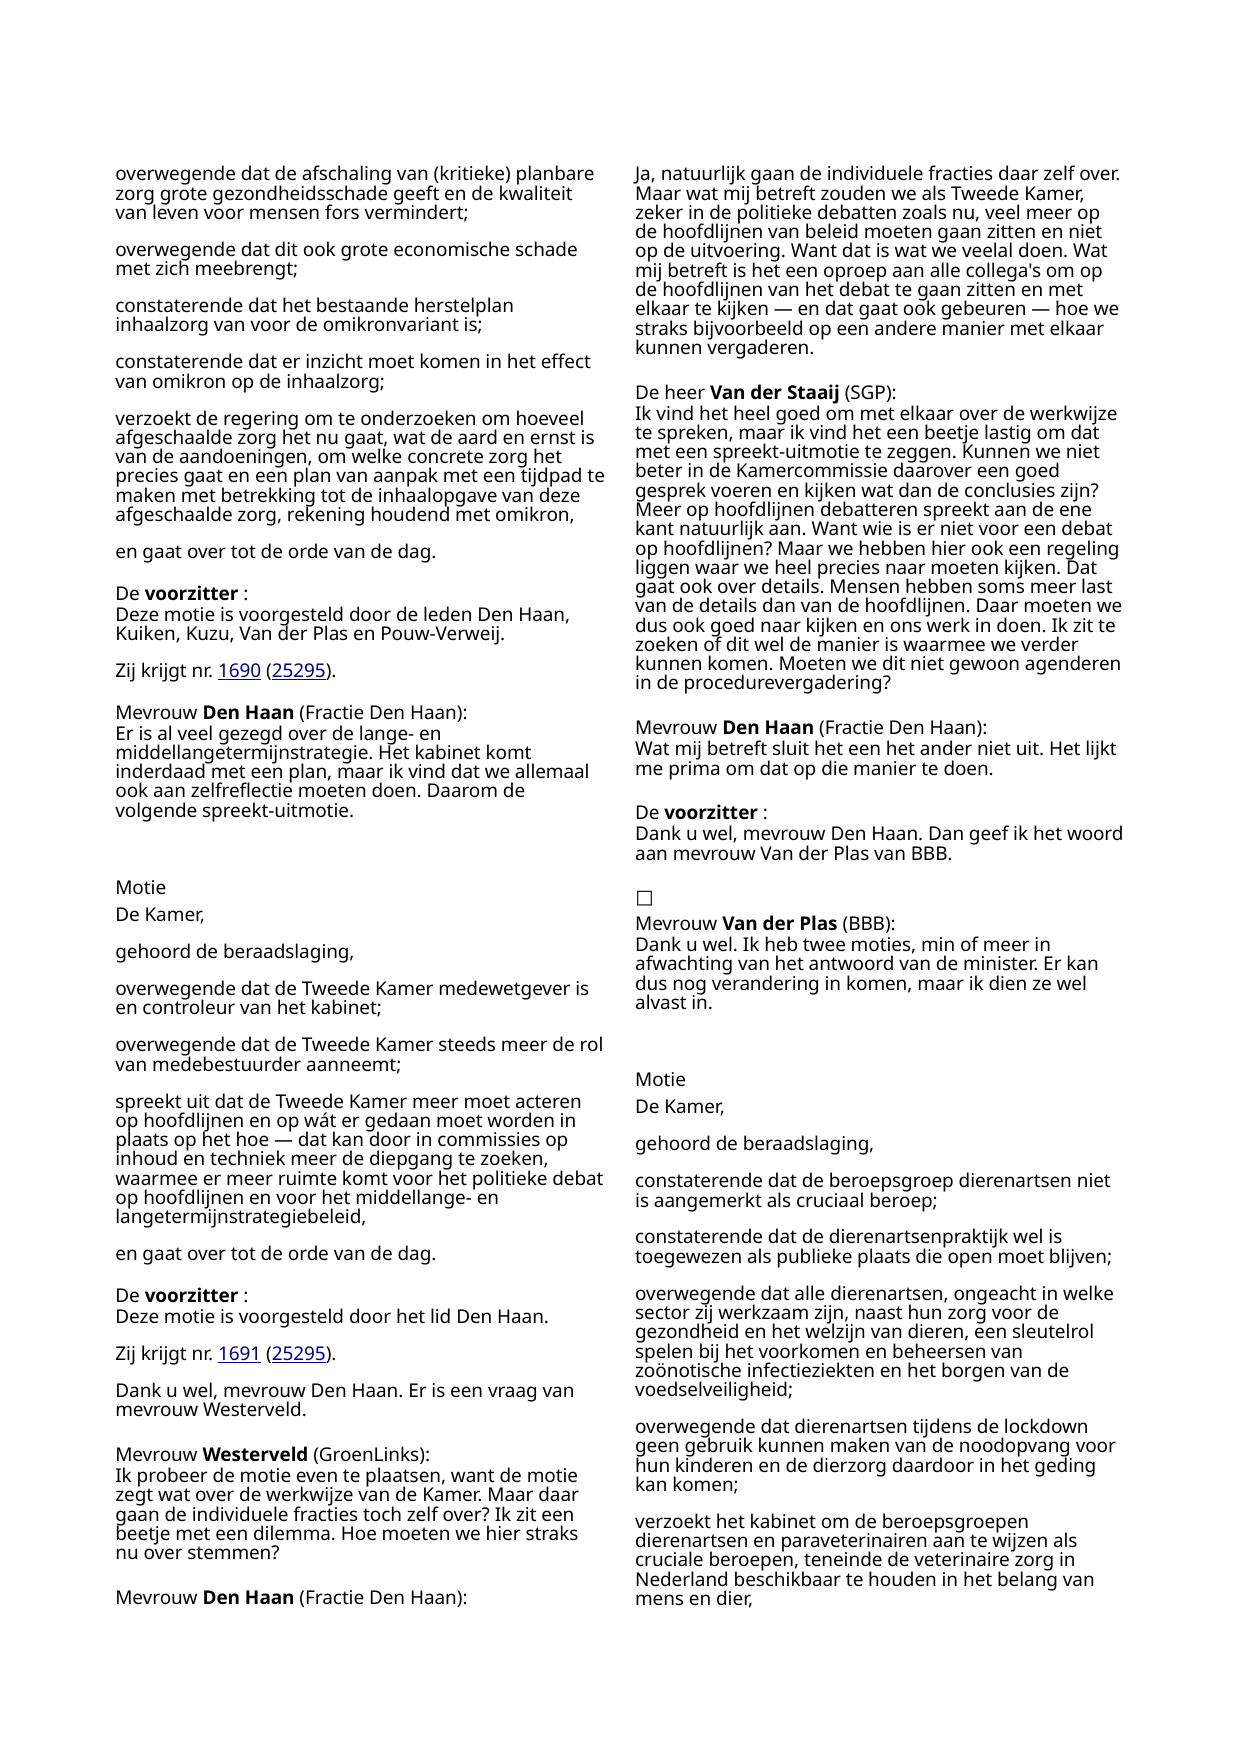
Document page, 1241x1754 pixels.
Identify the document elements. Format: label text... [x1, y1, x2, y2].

text Ik probeer de motie even te plaatsen, want de motie zegt wat over de werkwijze van de Kamer. Maar daar gaan de individuele fracties toch zelf over? Ik zit een beetje met een dilemma. Hoe moeten we hier straks nu over stemmen? [115, 1467, 605, 1563]
text en gaat over tot de orde van de dag. [115, 543, 605, 562]
text Mevrouw Van der Plas (BBB): [635, 910, 1125, 936]
text gehoord de beraadslaging, [635, 1135, 1125, 1154]
text gehoord de beraadslaging, [115, 943, 605, 962]
text overwegende dat alle dierenartsen, ongeacht in welke sector zij werkzaam zijn, naast hun zorg voor de gezondheid en het welzijn van dieren, een sleutelrol spelen bij het voorkomen en beheersen van zoönotische infectieziekten en het borgen van de voedselveiligheid; [635, 1285, 1125, 1400]
text Deze motie is voorgesteld door het lid Den Haan. [115, 1308, 605, 1327]
text Mevrouw Den Haan (Fractie Den Haan): [115, 699, 605, 725]
text en gaat over tot de orde van de dag. [115, 1245, 605, 1264]
text Motie [115, 874, 605, 900]
text overwegende dat de Tweede Kamer steeds meer de rol van medebestuurder aanneemt; [115, 1036, 605, 1075]
text Zij krijgt nr. 1690 (25295). [115, 662, 605, 681]
text De Kamer, [635, 1098, 1125, 1118]
text Wat mij betreft sluit het een het ander niet uit. Het lijkt me prima om dat op die manier te doen. [635, 740, 1125, 779]
text constaterende dat er inzicht moet komen in het effect van omikron op de inhaalzorg; [115, 353, 605, 392]
text Mevrouw Den Haan (Fractie Den Haan): [115, 1584, 605, 1610]
text De voorzitter : [635, 799, 1125, 825]
text Mevrouw Westerveld (GroenLinks): [115, 1441, 605, 1467]
text Dank u wel. Ik heb twee moties, min of meer in afwachting van het antwoord van de minister. Er kan dus nog verandering in komen, maar ik dien ze wel alvast in. [635, 936, 1125, 1013]
text Ik vind het heel goed om met elkaar over de werkwijze te spreken, maar ik vind het een beetje lastig om dat met een spreekt-uitmotie te zeggen. Kunnen we niet beter in de Kamercommissie daarover een goed gesprek voeren en kijken wat dan de conclusies zijn? Meer op hoofdlijnen debatteren spreekt aan de ene kant natuurlijk aan. Want wie is er niet voor een debat op hoofdlijnen? Maar we hebben hier ook een regeling liggen waar we heel precies naar moeten kijken. Dat gaat ook over details. Mensen hebben soms meer last van de details dan van de hoofdlijnen. Daar moeten we dus ook goed naar kijken en ons werk in doen. Ik zit te zoeken of dit wel de manier is waarmee we verder kunnen komen. Moeten we dit niet gewoon agenderen in de procedurevergadering? [635, 404, 1125, 694]
text Zij krijgt nr. 1691 (25295). [115, 1345, 605, 1364]
text Er is al veel gezegd over de lange- en middellangetermijnstrategie. Het kabinet komt inderdaad met een plan, maar ik vind dat we allemaal ook aan zelfreflectie moeten doen. Daarom de volgende spreekt-uitmotie. [115, 725, 605, 821]
text Ja, natuurlijk gaan de individuele fracties daar zelf over. Maar wat mij betreft zouden we als Tweede Kamer, zeker in de politieke debatten zoals nu, veel meer op de hoofdlijnen van beleid moeten gaan zitten en niet op de uitvoering. Want dat is wat we veelal doen. Wat mij betreft is het een oproep aan alle collega's om op de hoofdlijnen van het debat te gaan zitten en met elkaar te kijken — en dat gaat ook gebeuren — hoe we straks bijvoorbeeld op een andere manier met elkaar kunnen vergaderen. [635, 165, 1125, 358]
text Motie [635, 1067, 1125, 1092]
text Dank u wel, mevrouw Den Haan. Dan geef ik het woord aan mevrouw Van der Plas van BBB. [635, 825, 1125, 864]
text constaterende dat de beroepsgroep dierenartsen niet is aangemerkt als cruciaal beroep; [635, 1172, 1125, 1211]
text overwegende dat dit ook grote economische schade met zich meebrengt; [115, 241, 605, 279]
text De heer Van der Staaij (SGP): [635, 379, 1125, 404]
text verzoekt het kabinet om de beroepsgroepen dierenartsen en paraveterinairen aan te wijzen als cruciale beroepen, teneinde de veterinaire zorg in Nederland beschikbaar te houden in het belang van mens en dier, [635, 1513, 1125, 1609]
text overwegende dat dierenartsen tijdens de lockdown geen gebruik kunnen maken van de noodopvang voor hun kinderen en de dierzorg daardoor in het geding kan komen; [635, 1418, 1125, 1495]
text De voorzitter : [115, 1282, 605, 1308]
text De Kamer, [115, 906, 605, 925]
text verzoekt de regering om te onderzoeken om hoeveel afgeschaalde zorg het nu gaat, wat de aard en ernst is van de aandoeningen, om welke concrete zorg het precies gaat en een plan van aanpak met een tijdpad te maken met betrekking tot de inhaalopgave van deze afgeschaalde zorg, rekening houdend met omikron, [115, 409, 605, 525]
text constaterende dat de dierenartsenpraktijk wel is toegewezen als publieke plaats die open moet blijven; [635, 1228, 1125, 1267]
text De voorzitter : [115, 580, 605, 606]
text ⬜ [635, 885, 1125, 910]
text spreekt uit dat de Tweede Kamer meer moet acteren op hoofdlijnen en op wát er gedaan moet worden in plaats op het hoe — dat kan door in commissies op inhoud en techniek meer de diepgang te zoeken, waarmee er meer ruimte komt voor het politieke debat op hoofdlijnen en voor het middellange- en langetermijnstrategiebeleid, [115, 1093, 605, 1227]
text constaterende dat het bestaande herstelplan inhaalzorg van voor de omikronvariant is; [115, 297, 605, 336]
text Mevrouw Den Haan (Fractie Den Haan): [635, 714, 1125, 740]
text overwegende dat de Tweede Kamer medewetgever is en controleur van het kabinet; [115, 980, 605, 1019]
text Dank u wel, mevrouw Den Haan. Er is een vraag van mevrouw Westerveld. [115, 1382, 605, 1421]
text Deze motie is voorgesteld door de leden Den Haan, Kuiken, Kuzu, Van der Plas en Pouw-Verweij. [115, 606, 605, 644]
text overwegende dat de afschaling van (kritieke) planbare zorg grote gezondheidsschade geeft en de kwaliteit van leven voor mensen fors vermindert; [115, 165, 605, 223]
